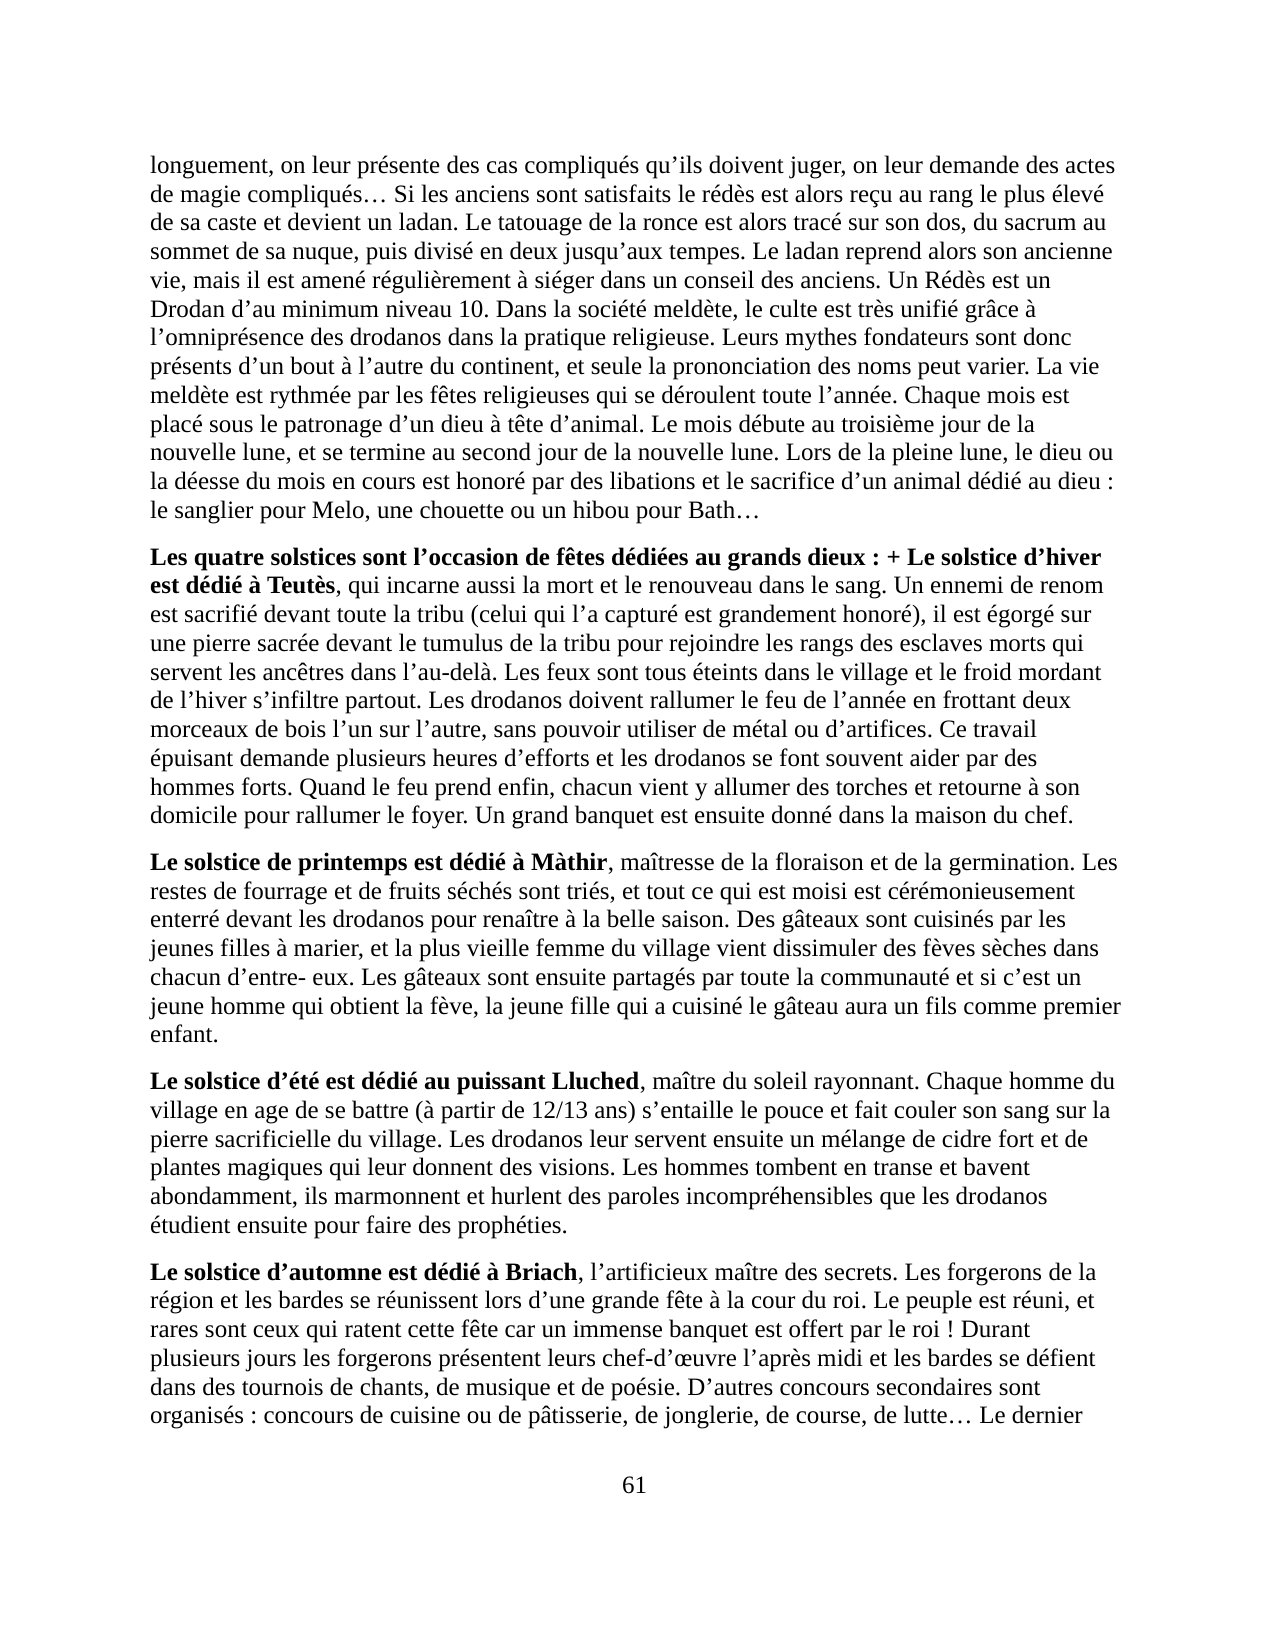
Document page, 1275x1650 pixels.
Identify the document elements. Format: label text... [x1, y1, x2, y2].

text Les quatre solstices sont l’occasion de fêtes dédiées au grands dieux : + Le solstice d’hiver est dédié à Teutès, qui incarne aussi la mort et le renouveau dans le sang. Un ennemi de renom est sacrifié devant toute la tribu (celui qui l’a capturé est grandement honoré), il est égorgé sur une pierre sacrée devant le tumulus de la tribu pour rejoindre les rangs des esclaves morts qui servent les ancêtres dans l’au-delà. Les feux sont tous éteints dans le village et le froid mordant de l’hiver s’infiltre partout. Les drodanos doivent rallumer le feu de l’année en frottant deux morceaux de bois l’un sur l’autre, sans pouvoir utiliser de métal ou d’artifices. Ce travail épuisant demande plusieurs heures d’efforts et les drodanos se font souvent aider par des hommes forts. Quand le feu prend enfin, chacun vient y allumer des torches et retourne à son domicile pour rallumer le foyer. Un grand banquet est ensuite donné dans la maison du chef. [150, 542, 1125, 829]
text Le solstice de printemps est dédié à Màthir, maîtresse de la floraison et de la germination. Les restes de fourrage et de fruits séchés sont triés, et tout ce qui est moisi est cérémonieusement enterré devant les drodanos pour renaître à la belle saison. Des gâteaux sont cuisinés par les jeunes filles à marier, et la plus vieille femme du village vient dissimuler des fèves sèches dans chacun d’entre- eux. Les gâteaux sont ensuite partagés par toute la communauté et si c’est un jeune homme qui obtient la fève, la jeune fille qui a cuisiné le gâteau aura un fils comme premier enfant. [150, 847, 1125, 1048]
text Le solstice d’automne est dédié à Briach, l’artificieux maître des secrets. Les forgerons de la région et les bardes se réunissent lors d’une grande fête à la cour du roi. Le peuple est réuni, et rares sont ceux qui ratent cette fête car un immense banquet est offert par le roi ! Durant plusieurs jours les forgerons présentent leurs chef-d’œuvre l’après midi et les bardes se défient dans des tournois de chants, de musique et de poésie. D’autres concours secondaires sont organisés : concours de cuisine ou de pâtisserie, de jonglerie, de course, de lutte…​ Le dernier [150, 1257, 1125, 1429]
text longuement, on leur présente des cas compliqués qu’ils doivent juger, on leur demande des actes de magie compliqués…​ Si les anciens sont satisfaits le rédès est alors reçu au rang le plus élevé de sa caste et devient un ladan. Le tatouage de la ronce est alors tracé sur son dos, du sacrum au sommet de sa nuque, puis divisé en deux jusqu’aux tempes. Le ladan reprend alors son ancienne vie, mais il est amené régulièrement à siéger dans un conseil des anciens. Un Rédès est un Drodan d’au minimum niveau 10. Dans la société meldète, le culte est très unifié grâce à l’omniprésence des drodanos dans la pratique religieuse. Leurs mythes fondateurs sont donc présents d’un bout à l’autre du continent, et seule la prononciation des noms peut varier. La vie meldète est rythmée par les fêtes religieuses qui se déroulent toute l’année. Chaque mois est placé sous le patronage d’un dieu à tête d’animal. Le mois débute au troisième jour de la nouvelle lune, et se termine au second jour de la nouvelle lune. Lors de la pleine lune, le dieu ou la déesse du mois en cours est honoré par des libations et le sacrifice d’un animal dédié au dieu : le sanglier pour Melo, une chouette ou un hibou pour Bath…​ [150, 150, 1125, 524]
text Le solstice d’été est dédié au puissant Lluched, maître du soleil rayonnant. Chaque homme du village en age de se battre (à partir de 12/13 ans) s’entaille le pouce et fait couler son sang sur la pierre sacrificielle du village. Les drodanos leur servent ensuite un mélange de cidre fort et de plantes magiques qui leur donnent des visions. Les hommes tombent en transe et bavent abondamment, ils marmonnent et hurlent des paroles incompréhensibles que les drodanos étudient ensuite pour faire des prophéties. [150, 1066, 1125, 1239]
